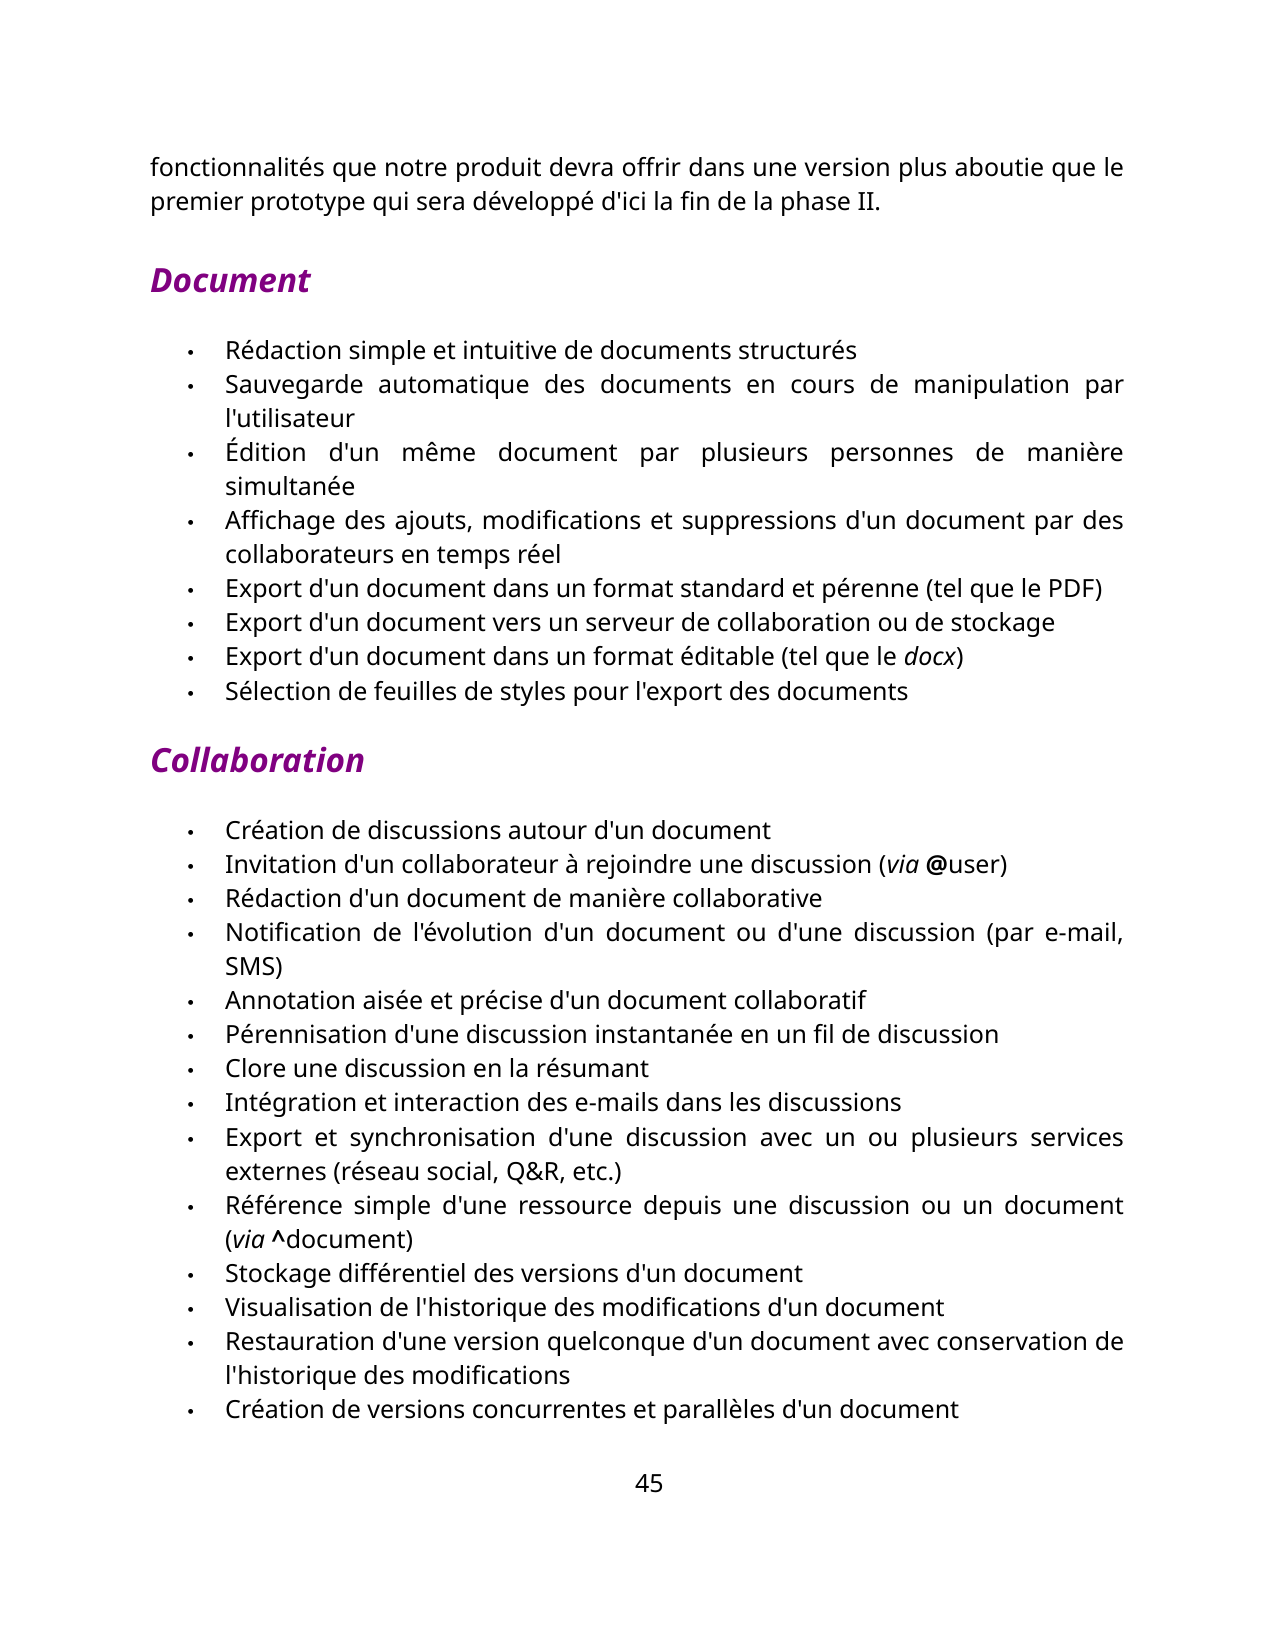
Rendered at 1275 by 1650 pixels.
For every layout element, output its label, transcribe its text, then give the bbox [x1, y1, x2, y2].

list Intégration et interaction des e-mails dans les discussions [187, 1085, 1125, 1119]
list Édition d'un même document par plusieurs personnes de manière simultanée [187, 435, 1125, 503]
list Visualisation de l'historique des modifications d'un document [187, 1289, 1125, 1323]
list Pérennisation d'une discussion instantanée en un fil de discussion [187, 1017, 1125, 1051]
list Rédaction simple et intuitive de documents structurés [187, 332, 1125, 367]
list Sauvegarde automatique des documents en cours de manipulation par l'utilisateur [187, 367, 1125, 435]
list Référence simple d'une ressource depuis une discussion ou un document (via ^document) [187, 1187, 1125, 1255]
list Export d'un document dans un format éditable (tel que le docx) [187, 639, 1125, 673]
list Invitation d'un collaborateur à rejoindre une discussion (via @user) [187, 847, 1125, 881]
list Export d'un document dans un format standard et pérenne (tel que le PDF) [187, 571, 1125, 605]
list Annotation aisée et précise d'un document collaboratif [187, 983, 1125, 1017]
list Rédaction d'un document de manière collaborative [187, 881, 1125, 915]
list Sélection de feuilles de styles pour l'export des documents [187, 673, 1125, 707]
list Création de versions concurrentes et parallèles d'un document [187, 1392, 1125, 1426]
subtitle Document [150, 257, 1125, 302]
text fonctionnalités que notre produit devra offrir dans une version plus aboutie que le premier prototype qui sera développé d'ici la fin de la phase II. [150, 150, 1125, 218]
list Export et synchronisation d'une discussion avec un ou plusieurs services externes (réseau social, Q&R, etc.) [187, 1119, 1125, 1187]
list Clore une discussion en la résumant [187, 1051, 1125, 1085]
list Création de discussions autour d'un document [187, 813, 1125, 847]
list Notification de l'évolution d'un document ou d'une discussion (par e-mail, SMS) [187, 915, 1125, 983]
list Affichage des ajouts, modifications et suppressions d'un document par des collaborateurs en temps réel [187, 503, 1125, 571]
subtitle Collaboration [150, 737, 1125, 783]
list Export d'un document vers un serveur de collaboration ou de stockage [187, 605, 1125, 639]
list Stockage différentiel des versions d'un document [187, 1255, 1125, 1289]
list Restauration d'une version quelconque d'un document avec conservation de l'historique des modifications [187, 1323, 1125, 1392]
